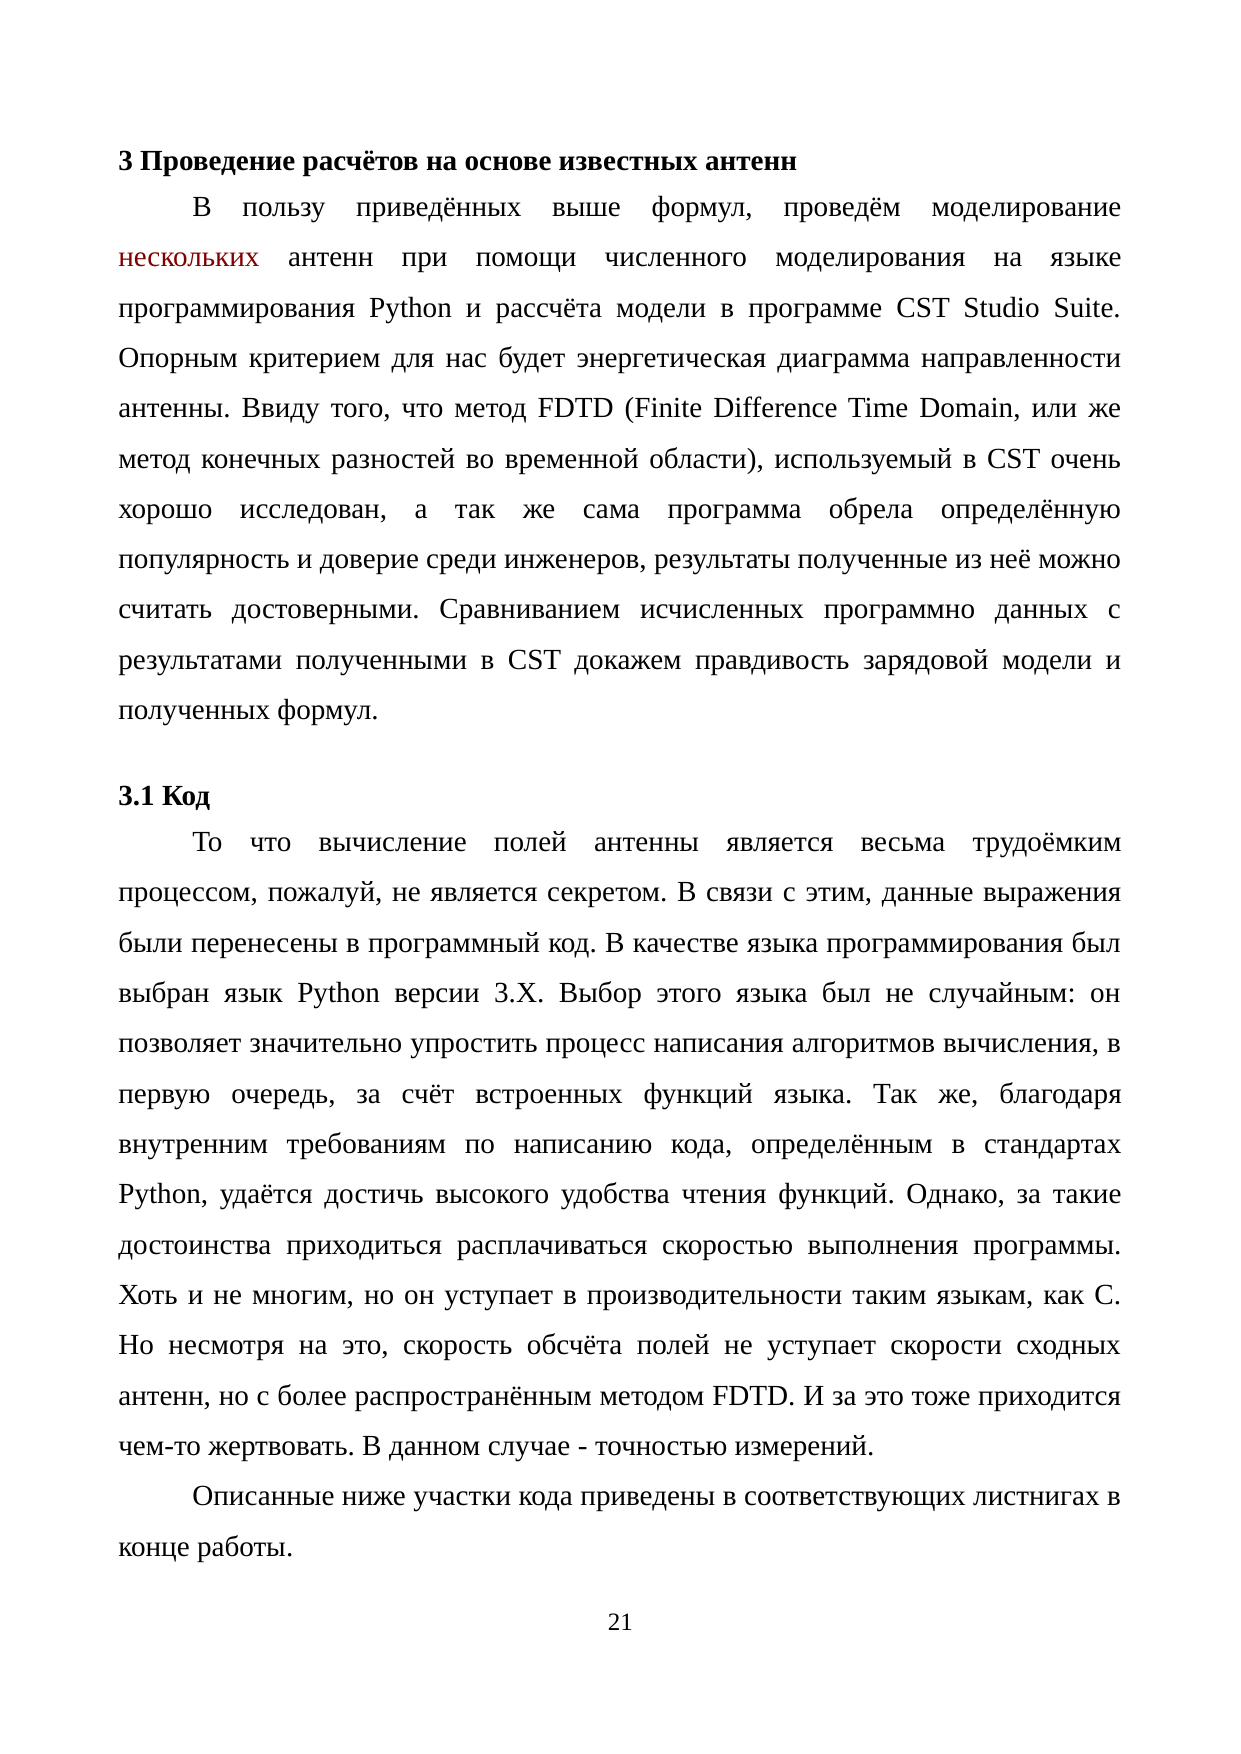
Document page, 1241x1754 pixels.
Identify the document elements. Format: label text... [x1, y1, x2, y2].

text То что вычисление полей антенны является весьма трудоёмким процессом, пожалуй, не является секретом. В связи с этим, данные выражения были перенесены в программный код. В качестве языка программирования был выбран язык Python версии 3.X. Выбор этого языка был не случайным: он позволяет значительно упростить процесс написания алгоритмов вычисления, в первую очередь, за счёт встроенных функций языка. Так же, благодаря внутренним требованиям по написанию кода, определённым в стандартах Python, удаётся достичь высокого удобства чтения функций. Однако, за такие достоинства приходиться расплачиваться скоростью выполнения программы. Хоть и не многим, но он уступает в производительности таким языкам, как С. Но несмотря на это, скорость обсчёта полей не уступает скорости сходных антенн, но с более распространённым методом FDTD. И за это тоже приходится чем-то жертвовать. В данном случае ‑ точностью измерений. [118, 824, 1122, 1462]
text Описанные ниже участки кода приведены в соответствующих листнигах в конце работы. [118, 1478, 1122, 1562]
subtitle 3 Проведение расчётов на основе известных антенн [118, 143, 1122, 177]
text В пользу приведённых выше формул, проведём моделирование нескольких антенн при помощи численного моделирования на языке программирования Python и рассчёта модели в программе CST Studio Suite. Опорным критерием для нас будет энергетическая диаграмма направленности антенны. Ввиду того, что метод FDTD (Finite Difference Time Domain, или же метод конечных разностей во временной области), используемый в CST очень хорошо исследован, а так же сама программа обрела определённую популярность и доверие среди инженеров, результаты полученные из неё можно считать достоверными. Сравниванием исчисленных программно данных с результатами полученными в CST докажем правдивость зарядовой модели и полученных формул. [118, 189, 1122, 726]
subtitle 3.1 Код [118, 778, 1122, 812]
